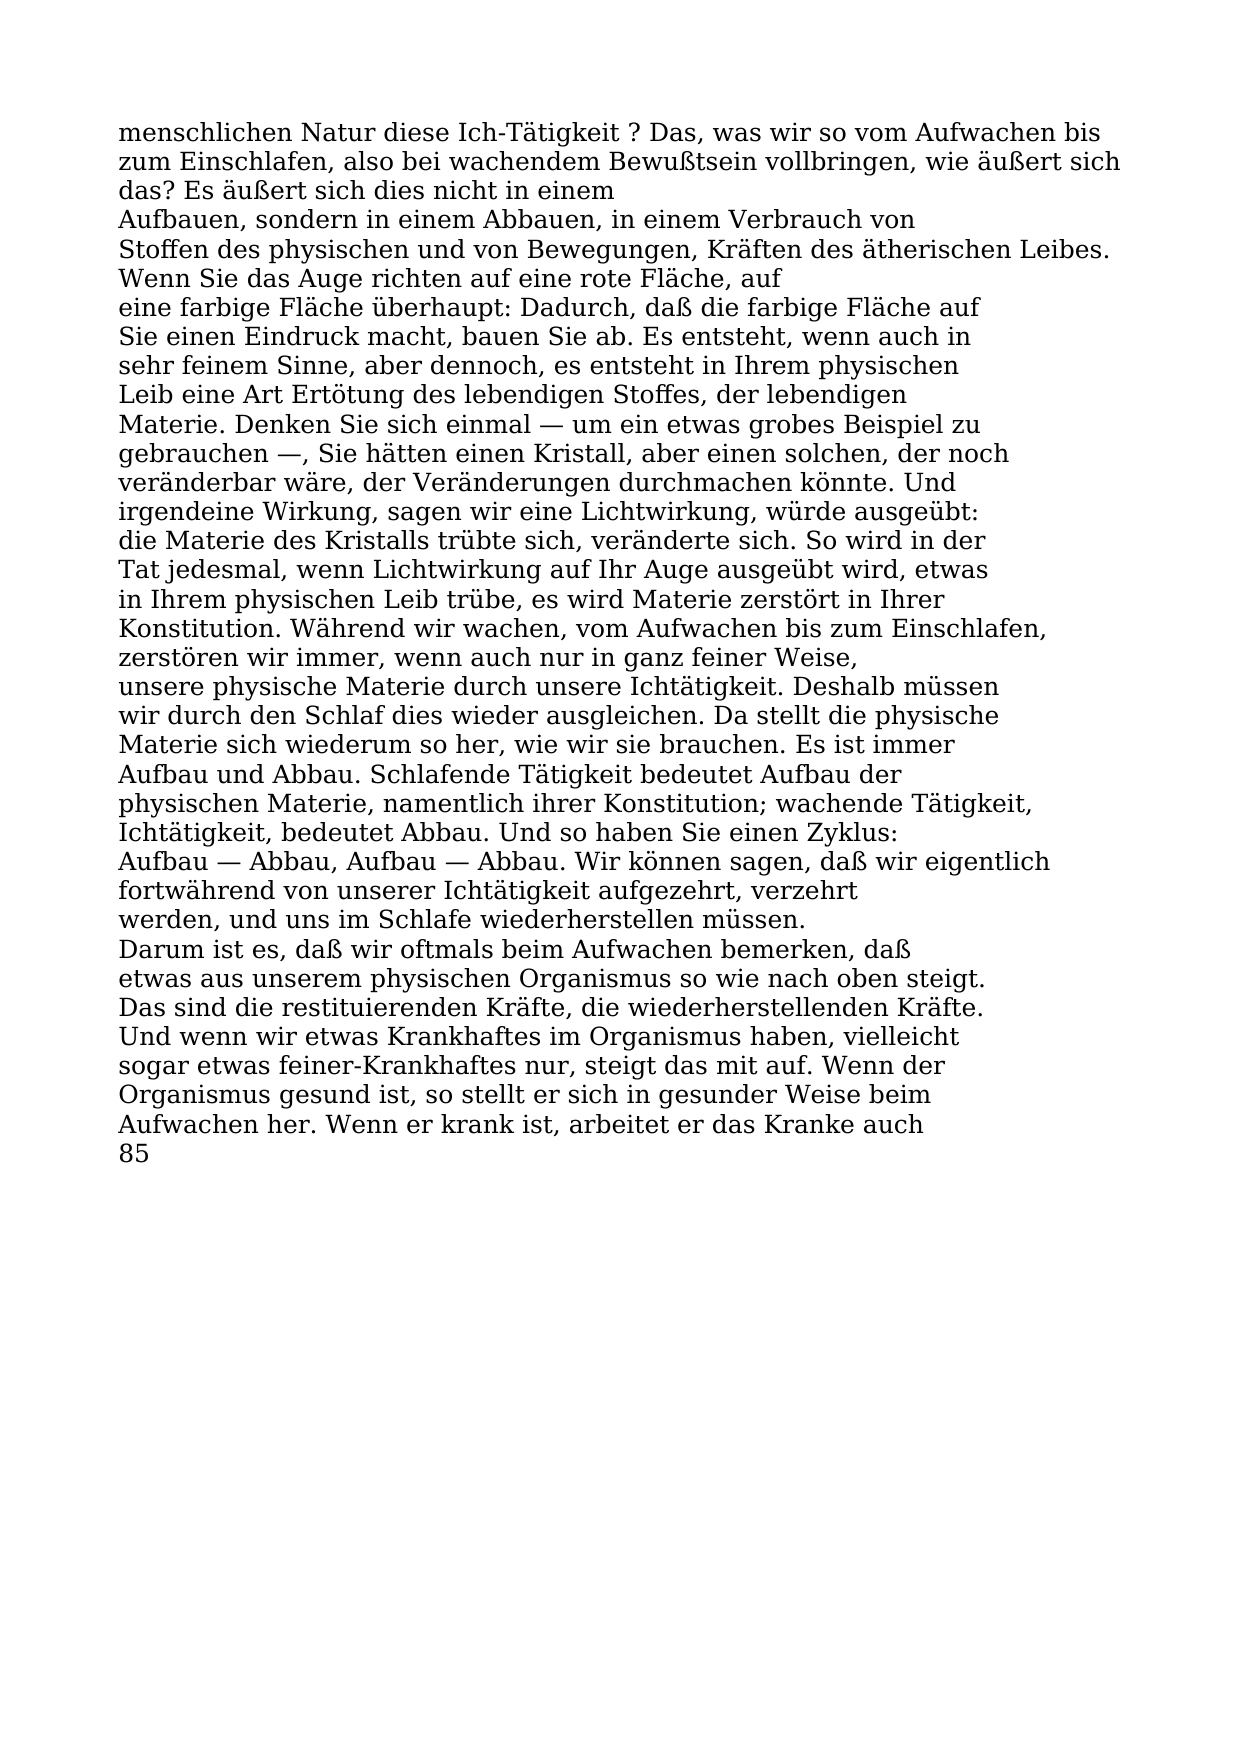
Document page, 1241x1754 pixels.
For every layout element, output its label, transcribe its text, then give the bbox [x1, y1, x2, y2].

text sehr feinem Sinne, aber dennoch, es entsteht in Ihrem physischen [118, 351, 1122, 381]
text Aufwachen her. Wenn er krank ist, arbeitet er das Kranke auch [118, 1110, 1122, 1139]
text Sie einen Eindruck macht, bauen Sie ab. Es entsteht, wenn auch in [118, 322, 1122, 351]
text Organismus gesund ist, so stellt er sich in gesunder Weise beim [118, 1081, 1122, 1110]
text eine farbige Fläche überhaupt: Dadurch, daß die farbige Fläche auf [118, 293, 1122, 322]
text werden, und uns im Schlafe wiederherstellen müssen. [118, 906, 1122, 935]
text sogar etwas feiner-Krankhaftes nur, steigt das mit auf. Wenn der [118, 1051, 1122, 1081]
text etwas aus unserem physischen Organismus so wie nach oben steigt. [118, 964, 1122, 993]
text menschlichen Natur diese Ich-Tätigkeit ? Das, was wir so vom Aufwachen bis zum Einschlafen, also bei wachendem Bewußtsein vollbringen, wie äußert sich das? Es äußert sich dies nicht in einem [118, 118, 1122, 206]
text die Materie des Kristalls trübte sich, veränderte sich. So wird in der [118, 526, 1122, 556]
text Tat jedesmal, wenn Lichtwirkung auf Ihr Auge ausgeübt wird, etwas [118, 556, 1122, 585]
text Aufbauen, sondern in einem Abbauen, in einem Verbrauch von [118, 206, 1122, 235]
text Aufbau — Abbau, Aufbau — Abbau. Wir können sagen, daß wir eigentlich fortwährend von unserer Ichtätigkeit aufgezehrt, verzehrt [118, 847, 1122, 906]
text Konstitution. Während wir wachen, vom Aufwachen bis zum Einschlafen, zerstören wir immer, wenn auch nur in ganz feiner Weise, [118, 614, 1122, 672]
text veränderbar wäre, der Veränderungen durchmachen könnte. Und [118, 468, 1122, 497]
text 85 [118, 1139, 1122, 1168]
text irgendeine Wirkung, sagen wir eine Lichtwirkung, würde ausgeübt: [118, 497, 1122, 526]
text Stoffen des physischen und von Bewegungen, Kräften des ätherischen Leibes. Wenn Sie das Auge richten auf eine rote Fläche, auf [118, 235, 1122, 293]
text Materie sich wiederum so her, wie wir sie brauchen. Es ist immer [118, 731, 1122, 760]
text Das sind die restituierenden Kräfte, die wiederherstellenden Kräfte. [118, 993, 1122, 1022]
text physischen Materie, namentlich ihrer Konstitution; wachende Tätigkeit, Ichtätigkeit, bedeutet Abbau. Und so haben Sie einen Zyklus: [118, 789, 1122, 847]
text Materie. Denken Sie sich einmal — um ein etwas grobes Beispiel zu [118, 410, 1122, 439]
text unsere physische Materie durch unsere Ichtätigkeit. Deshalb müssen [118, 672, 1122, 701]
text Und wenn wir etwas Krankhaftes im Organismus haben, vielleicht [118, 1022, 1122, 1051]
text Leib eine Art Ertötung des lebendigen Stoffes, der lebendigen [118, 381, 1122, 410]
text Aufbau und Abbau. Schlafende Tätigkeit bedeutet Aufbau der [118, 760, 1122, 789]
text gebrauchen —, Sie hätten einen Kristall, aber einen solchen, der noch [118, 439, 1122, 468]
text in Ihrem physischen Leib trübe, es wird Materie zerstört in Ihrer [118, 585, 1122, 614]
text wir durch den Schlaf dies wieder ausgleichen. Da stellt die physische [118, 701, 1122, 731]
text Darum ist es, daß wir oftmals beim Aufwachen bemerken, daß [118, 935, 1122, 964]
